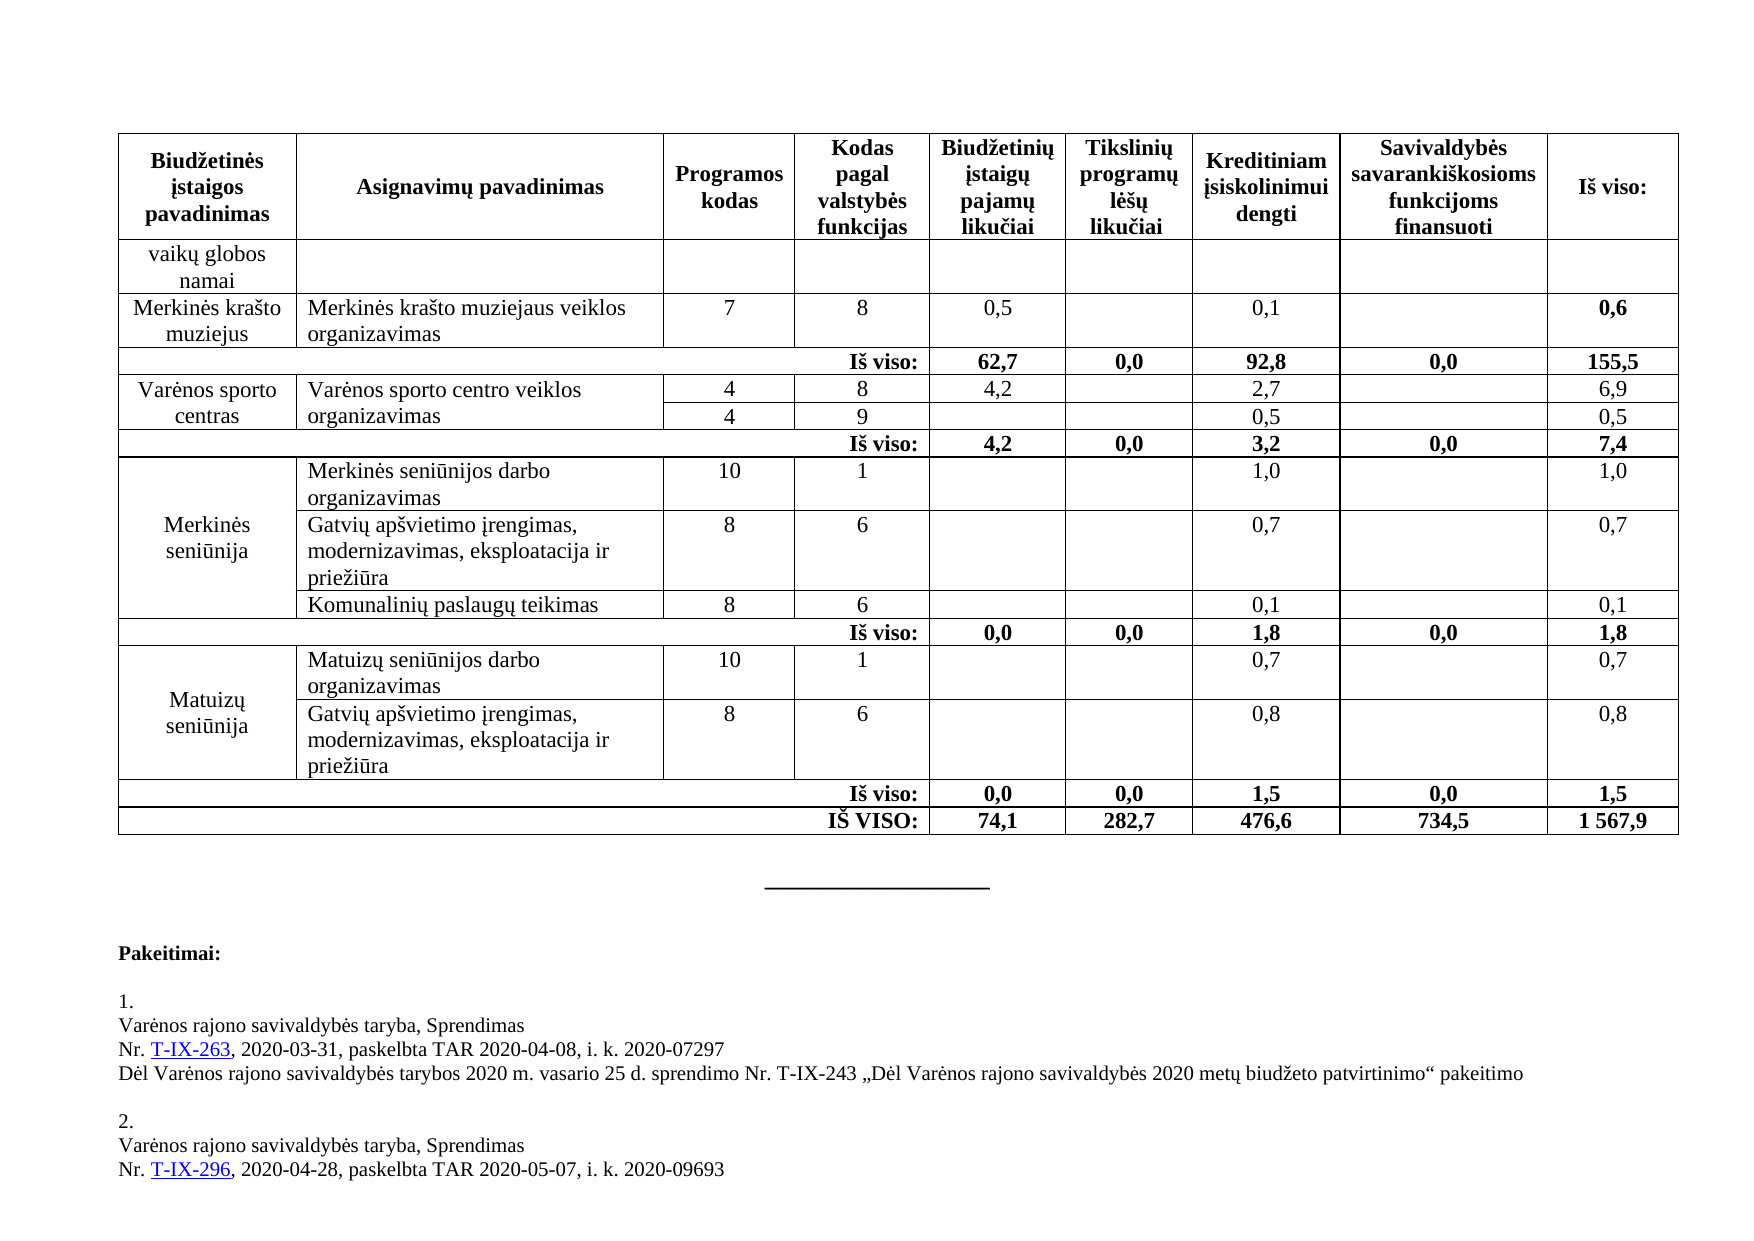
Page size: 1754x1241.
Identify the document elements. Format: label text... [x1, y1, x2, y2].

table_cell Gatvių apšvietimo įrengimas, modernizavimas, eksploatacija ir priežiūra [297, 700, 663, 779]
table_cell [930, 403, 1065, 429]
table_cell Iš viso: [119, 348, 929, 374]
table_cell [1341, 294, 1547, 347]
table_cell 1 [795, 458, 929, 510]
table_cell [1066, 403, 1192, 429]
text Nr. T-IX-263, 2020-03-31, paskelbta TAR 2020-04-08, i. k. 2020-07297 [118, 1037, 1636, 1061]
table_cell [1548, 240, 1678, 293]
table_cell 8 [664, 591, 794, 618]
table_cell [1066, 646, 1192, 699]
table_cell [1066, 240, 1192, 293]
table_cell Merkinės seniūnija [119, 458, 296, 618]
table_cell 1 567,9 [1548, 808, 1678, 834]
table_cell [664, 240, 794, 293]
table_cell 3,2 [1193, 430, 1339, 456]
table_cell [297, 240, 663, 293]
table_cell [930, 511, 1065, 590]
table_cell 0,0 [1341, 430, 1547, 456]
table_cell 0,1 [1193, 591, 1339, 618]
table_cell 7,4 [1548, 430, 1678, 456]
table_cell 282,7 [1066, 808, 1192, 834]
table_cell [795, 240, 929, 293]
table_cell 4 [664, 403, 794, 429]
table_cell Varėnos sporto centras [119, 375, 296, 429]
table_cell 1,8 [1193, 619, 1339, 645]
table_cell 0,0 [930, 619, 1065, 645]
table_cell 4,2 [930, 430, 1065, 456]
table_cell 2,7 [1193, 375, 1339, 402]
table_header Biudžetinių įstaigų pajamų likučiai [930, 134, 1065, 239]
table_cell 476,6 [1193, 808, 1339, 834]
table_cell Matuizų seniūnija [119, 646, 296, 779]
table_cell 6 [795, 700, 929, 779]
table_cell [1341, 646, 1547, 699]
text Dėl Varėnos rajono savivaldybės tarybos 2020 m. vasario 25 d. sprendimo Nr. T-IX-243 „Dėl Varėnos rajono savivaldybės 2020 metų biudžeto patvirtinimo“ pakeitimo [118, 1061, 1636, 1085]
table_cell [930, 591, 1065, 618]
table_cell 0,0 [1066, 619, 1192, 645]
table_cell 0,6 [1548, 294, 1678, 347]
table_cell 0,0 [1066, 430, 1192, 456]
table_cell 0,7 [1548, 646, 1678, 699]
table_cell Iš viso: [119, 430, 929, 456]
table_cell [1341, 511, 1547, 590]
table_header Iš viso: [1548, 134, 1678, 239]
table_cell 4,2 [930, 375, 1065, 402]
table_cell [1341, 458, 1547, 510]
table_header Tikslinių programų lėšų likučiai [1066, 134, 1192, 239]
table_cell 8 [664, 700, 794, 779]
table_cell [1341, 700, 1547, 779]
table_cell [930, 240, 1065, 293]
table_header Kodas pagal valstybės funkcijas [795, 134, 929, 239]
table_cell Iš viso: [119, 619, 929, 645]
table_header Savivaldybės savarankiškosioms funkcijoms finansuoti [1341, 134, 1547, 239]
table_cell [1066, 700, 1192, 779]
table_cell 0,0 [1341, 780, 1547, 806]
table_cell [1066, 511, 1192, 590]
table_cell 8 [664, 511, 794, 590]
table_cell 10 [664, 458, 794, 510]
table_cell 8 [795, 375, 929, 402]
table_cell [1066, 375, 1192, 402]
table_header Programos kodas [664, 134, 794, 239]
table_cell 1,5 [1193, 780, 1339, 806]
table_cell 734,5 [1341, 808, 1547, 834]
text 2. [118, 1109, 1636, 1133]
table_cell 1,0 [1193, 458, 1339, 510]
text Varėnos rajono savivaldybės taryba, Sprendimas [118, 1013, 1636, 1037]
table_cell 0,8 [1548, 700, 1678, 779]
table_cell 8 [795, 294, 929, 347]
table_cell [1341, 591, 1547, 618]
table_header Biudžetinės įstaigos pavadinimas [119, 134, 296, 239]
table_cell 0,0 [1066, 780, 1192, 806]
table_cell 0,0 [930, 780, 1065, 806]
table_cell [930, 458, 1065, 510]
table_cell IŠ VISO: [119, 808, 929, 834]
table_cell [930, 700, 1065, 779]
table_cell Merkinės seniūnijos darbo organizavimas [297, 458, 663, 510]
table_cell Gatvių apšvietimo įrengimas, modernizavimas, eksploatacija ir priežiūra [297, 511, 663, 590]
table_cell 1,0 [1548, 458, 1678, 510]
text __________________ [118, 863, 1636, 892]
table_cell 6,9 [1548, 375, 1678, 402]
table_cell 62,7 [930, 348, 1065, 374]
table_cell [1066, 294, 1192, 347]
table_cell 10 [664, 646, 794, 699]
table_cell Merkinės krašto muziejus [119, 294, 296, 347]
table_cell Iš viso: [119, 780, 929, 806]
table_cell 155,5 [1548, 348, 1678, 374]
table_cell [930, 646, 1065, 699]
table_cell [1193, 240, 1339, 293]
text Nr. T-IX-296, 2020-04-28, paskelbta TAR 2020-05-07, i. k. 2020-09693 [118, 1157, 1636, 1181]
table_cell [1341, 240, 1547, 293]
table_cell vaikų globos namai [119, 240, 296, 293]
table_cell 7 [664, 294, 794, 347]
table_cell [1341, 375, 1547, 402]
table_cell 0,0 [1341, 619, 1547, 645]
table_cell 0,0 [1341, 348, 1547, 374]
table_cell 9 [795, 403, 929, 429]
table_cell 74,1 [930, 808, 1065, 834]
table_cell 0,5 [1193, 403, 1339, 429]
table_cell [1341, 403, 1547, 429]
table_cell 0,7 [1548, 511, 1678, 590]
table_cell 0,0 [1066, 348, 1192, 374]
table_cell 1,5 [1548, 780, 1678, 806]
table_cell 6 [795, 511, 929, 590]
table_cell Matuizų seniūnijos darbo organizavimas [297, 646, 663, 699]
table_cell [1066, 591, 1192, 618]
text Varėnos rajono savivaldybės taryba, Sprendimas [118, 1133, 1636, 1157]
table_cell 1,8 [1548, 619, 1678, 645]
table_cell 0,1 [1548, 591, 1678, 618]
table_cell 4 [664, 375, 794, 402]
table_cell 0,1 [1193, 294, 1339, 347]
table_cell 0,5 [1548, 403, 1678, 429]
table_cell 0,8 [1193, 700, 1339, 779]
table_cell Komunalinių paslaugų teikimas [297, 591, 663, 618]
text 1. [118, 988, 1636, 1013]
text Pakeitimai: [118, 940, 1636, 964]
table_cell 6 [795, 591, 929, 618]
table_cell 92,8 [1193, 348, 1339, 374]
table_cell [1066, 458, 1192, 510]
table_header Kreditiniam įsiskolinimui dengti [1193, 134, 1339, 239]
table_cell 0,7 [1193, 511, 1339, 590]
table_header Asignavimų pavadinimas [297, 134, 663, 239]
table_cell Varėnos sporto centro veiklos organizavimas [297, 375, 663, 429]
table_cell 0,7 [1193, 646, 1339, 699]
table_cell Merkinės krašto muziejaus veiklos organizavimas [297, 294, 663, 347]
table_cell 1 [795, 646, 929, 699]
table_cell 0,5 [930, 294, 1065, 347]
